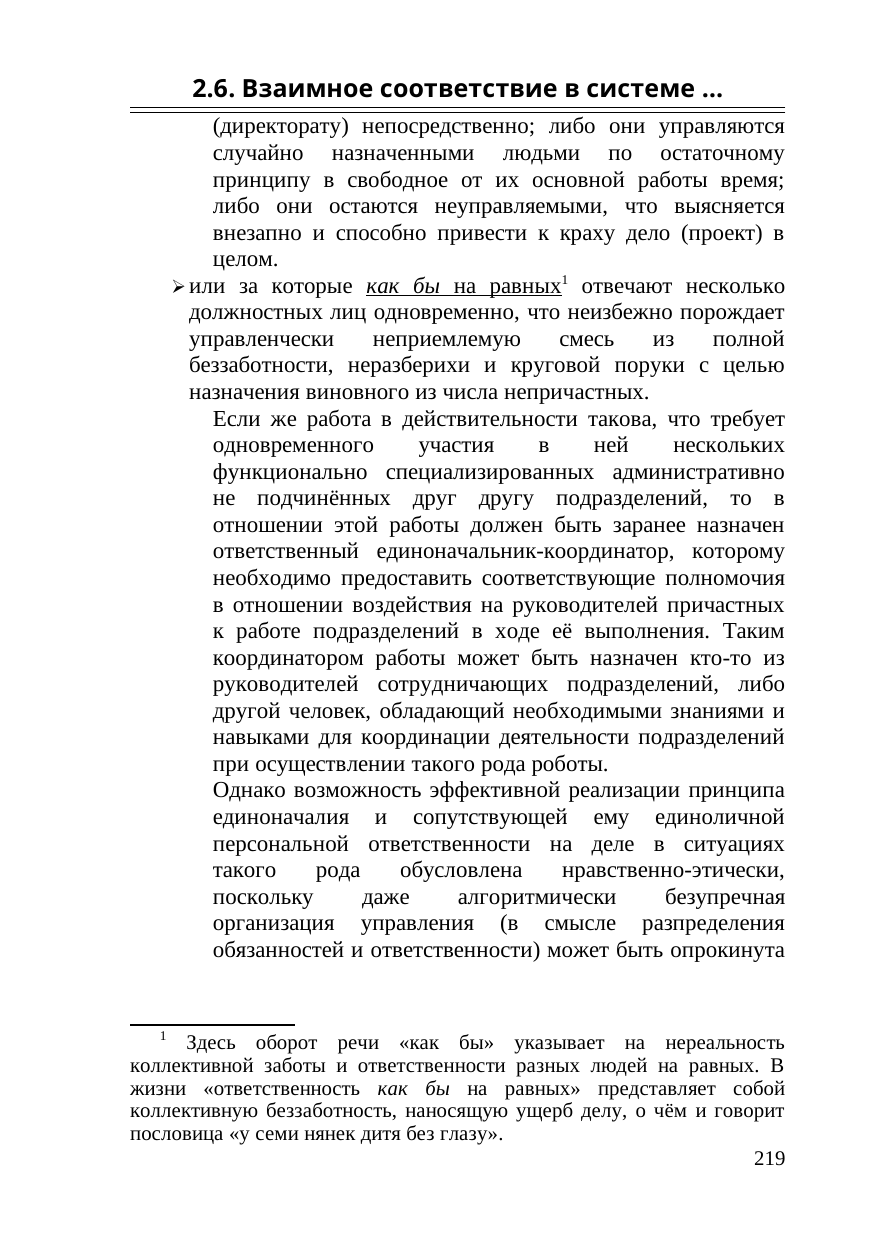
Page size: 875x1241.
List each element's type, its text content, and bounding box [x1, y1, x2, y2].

list (директорату) непосредственно; либо они управляются случайно назначенными людьми по остаточному принципу в свободное от их основной работы время; либо они остаются неуправляемыми, что выясняется внезапно и способно привести к краху дело (проект) в целом. [195, 113, 785, 272]
list Здесь оборот речи «как бы» указывает на нереальность коллективной заботы и ответственности разных людей на равных. В жизни «ответственность как бы на равных» представляет собой коллективную беззаботность, наносящую ущерб делу, о чём и говорит пословица «у семи нянек дитя без глазу». [130, 1031, 785, 1145]
list Если же работа в действительности такова, что требует одновременного участия в ней нескольких функционально специализированных административно не подчинённых друг другу подразделений, то в отношении этой работы должен быть заранее назначен ответственный единоначальник-координатор, которому необходимо предоставить соответствующие полномочия в отношении воздействия на руководителей причастных к работе подразделений в ходе её выполнения. Таким координатором работы может быть назначен кто-то из руководителей сотрудничающих подразделений, либо другой человек, обладающий необходимыми знаниями и навыками для координации деятельности подразделений при осуществлении такого рода роботы. [195, 404, 785, 776]
list или за которые как бы на равных отвечают несколько должностных лиц одновременно, что неизбежно порождает управленчески неприемлемую смесь из полной беззаботности, неразберихи и круговой поруки с целью назначения виновного из числа непричастных. [171, 272, 785, 404]
list Однако возможность эффективной реализации принципа единоначалия и сопутствующей ему единоличной персональной ответственности на деле в ситуациях такого рода обусловлена нравственно-этически, поскольку даже алго­ри­т­мически безупречная организация управления (в смысле разпределения обязанностей и ответственности) может быть опрокинута [195, 776, 785, 962]
